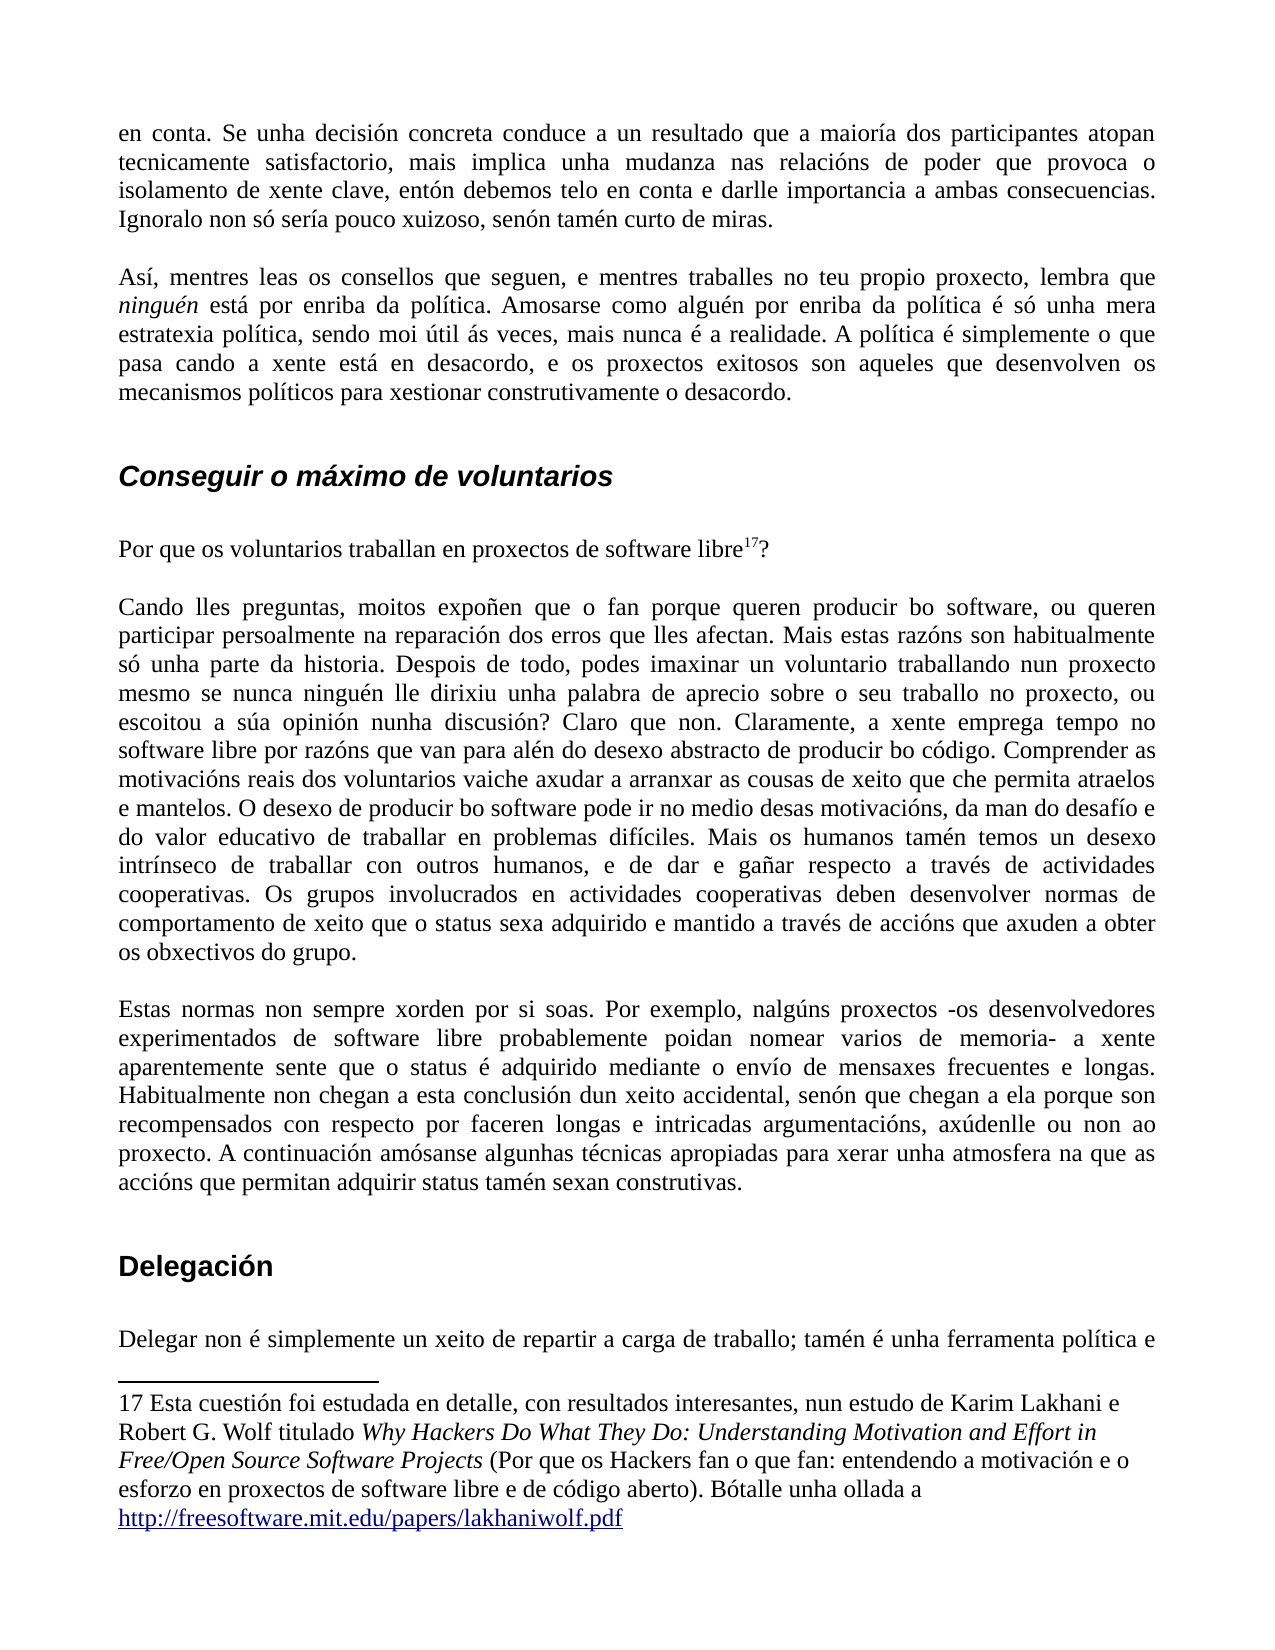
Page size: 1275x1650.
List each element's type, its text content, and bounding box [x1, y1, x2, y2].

text Por que os voluntarios traballan en proxectos de software libre? [118, 534, 1157, 563]
text Delegar non é simplemente un xeito de repartir a carga de traballo; tamén é unha ferramenta política e [118, 1324, 1157, 1353]
text Esta cuestión foi estudada en detalle, con resultados interesantes, nun estudo de Karim Lakhani e Robert G. Wolf titulado Why Hackers Do What They Do: Understanding Motivation and Effort in Free/Open Source Software Projects (Por que os Hackers fan o que fan: entendendo a motivación e o esforzo en proxectos de software libre e de código aberto). Bótalle unha ollada a http://freesoftware.mit.edu/papers/lakhaniwolf.pdf [118, 1388, 1157, 1532]
text Estas normas non sempre xorden por si soas. Por exemplo, nalgúns proxectos -os desenvolvedores experimentados de software libre probablemente poidan nomear varios de memoria- a xente aparentemente sente que o status é adquirido mediante o envío de mensaxes frecuentes e longas. Habitualmente non chegan a esta conclusión dun xeito accidental, senón que chegan a ela porque son recompensados con respecto por faceren longas e intricadas argumentacións, axúdenlle ou non ao proxecto. A continuación amósanse algunhas técnicas apropiadas para xerar unha atmosfera na que as accións que permitan adquirir status tamén sexan construtivas. [118, 994, 1157, 1195]
subtitle Conseguir o máximo de voluntarios [118, 459, 1157, 493]
subtitle Delegación [118, 1249, 1157, 1283]
text Así, mentres leas os consellos que seguen, e mentres traballes no teu propio proxecto, lembra que ninguén está por enriba da política. Amosarse como alguén por enriba da política é só unha mera estratexia política, sendo moi útil ás veces, mais nunca é a realidade. A política é simplemente o que pasa cando a xente está en desacordo, e os proxectos exitosos son aqueles que desenvolven os mecanismos políticos para xestionar construtivamente o desacordo. [118, 262, 1157, 406]
text Cando lles preguntas, moitos expoñen que o fan porque queren producir bo software, ou queren participar persoalmente na reparación dos erros que lles afectan. Mais estas razóns son habitualmente só unha parte da historia. Despois de todo, podes imaxinar un voluntario traballando nun proxecto mesmo se nunca ninguén lle dirixiu unha palabra de aprecio sobre o seu traballo no proxecto, ou escoitou a súa opinión nunha discusión? Claro que non. Claramente, a xente emprega tempo no software libre por razóns que van para alén do desexo abstracto de producir bo código. Comprender as motivacións reais dos voluntarios vaiche axudar a arranxar as cousas de xeito que che permita atraelos e mantelos. O desexo de producir bo software pode ir no medio desas motivacións, da man do desafío e do valor educativo de traballar en problemas difíciles. Mais os humanos tamén temos un desexo intrínseco de traballar con outros humanos, e de dar e gañar respecto a través de actividades cooperativas. Os grupos involucrados en actividades cooperativas deben desenvolver normas de comportamento de xeito que o status sexa adquirido e mantido a través de accións que axuden a obter os obxectivos do grupo. [118, 592, 1157, 965]
text en conta. Se unha decisión concreta conduce a un resultado que a maioría dos participantes atopan tecnicamente satisfactorio, mais implica unha mudanza nas relacións de poder que provoca o isolamento de xente clave, entón debemos telo en conta e darlle importancia a ambas consecuencias. Ignoralo non só sería pouco xuizoso, senón tamén curto de miras. [118, 118, 1157, 233]
